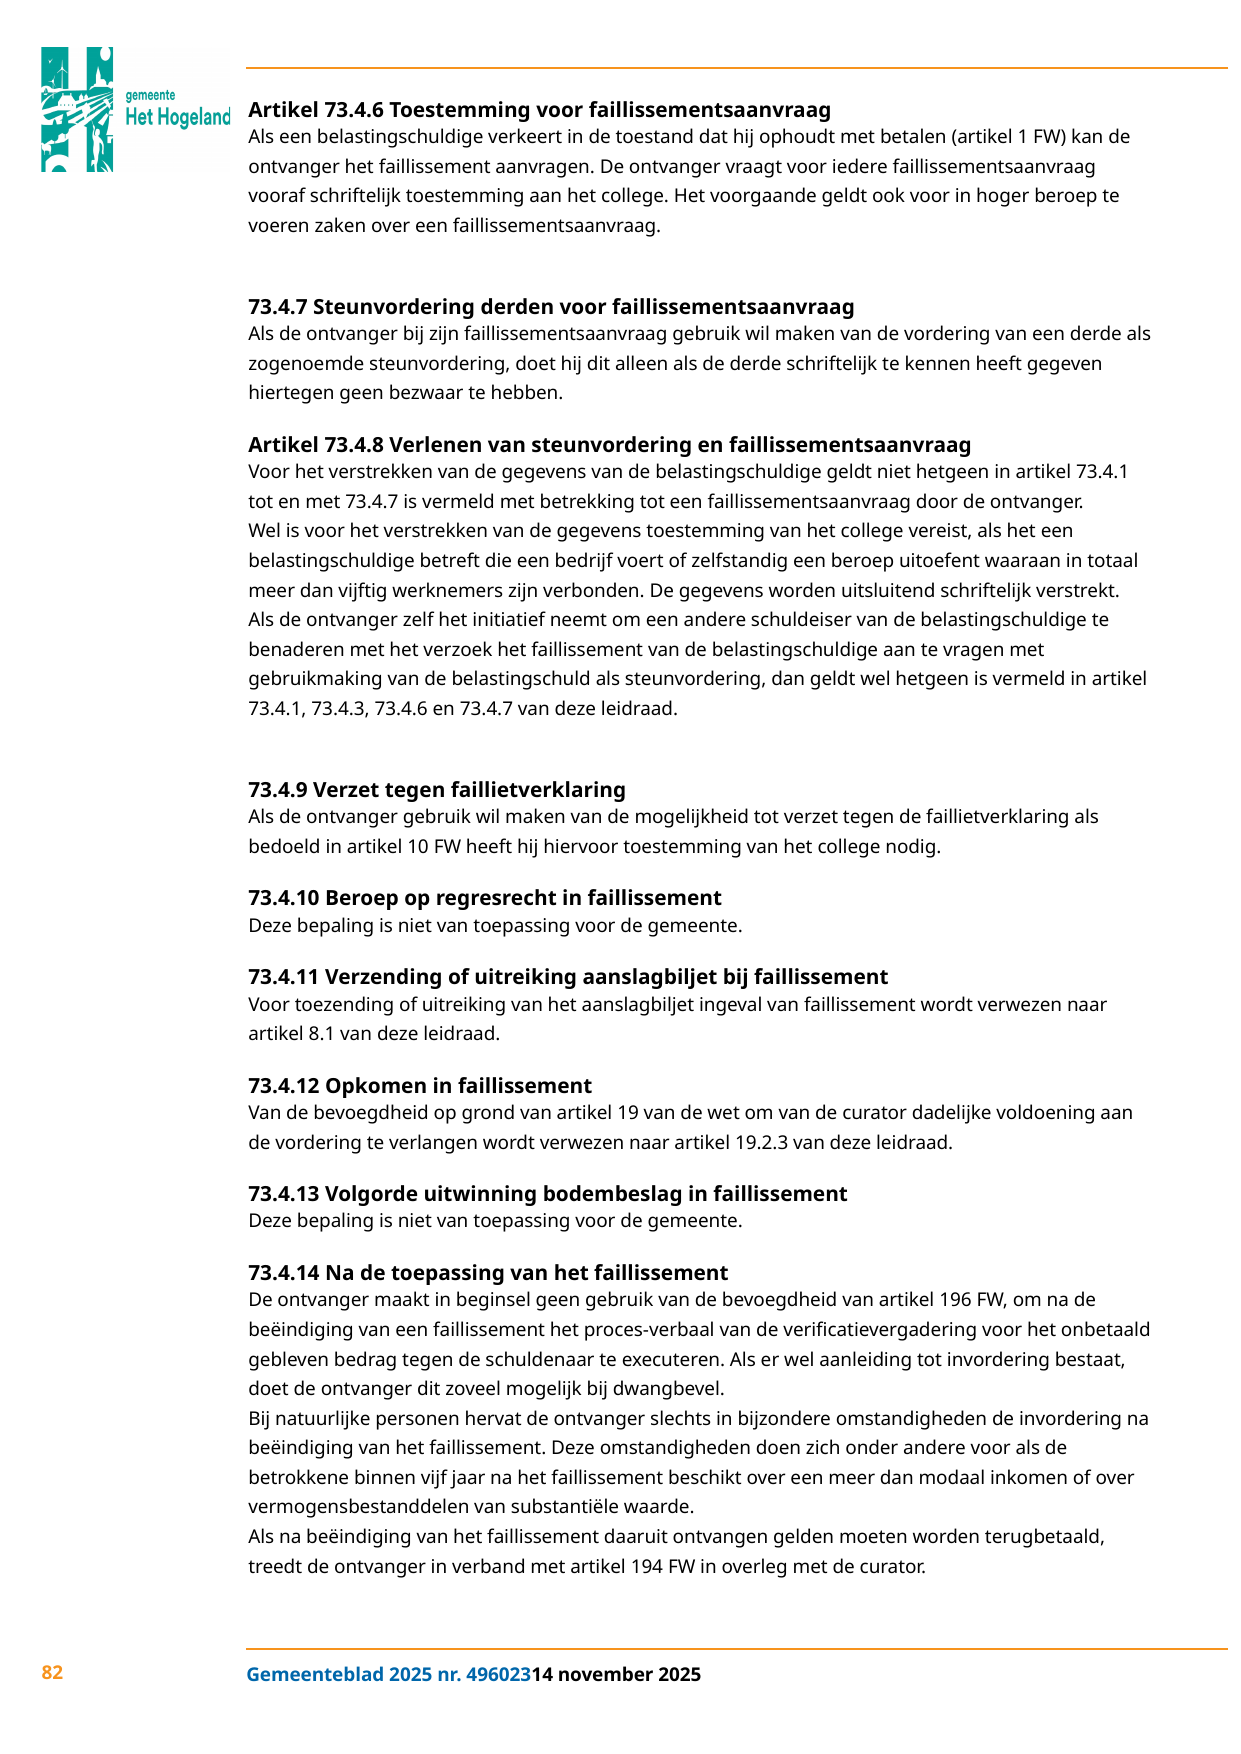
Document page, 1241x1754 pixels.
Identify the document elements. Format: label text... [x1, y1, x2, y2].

text 73.4.13 Volgorde uitwinning bodembeslag in faillissement [248, 1179, 1152, 1208]
picture [41, 47, 231, 172]
text Artikel 73.4.6 Toestemming voor faillissementsaanvraag [248, 95, 1152, 123]
text Bij natuurlijke personen hervat de ontvanger slechts in bijzondere omstandigheden de invordering na beëindiging van het faillissement. Deze omstandigheden doen zich onder andere voor als de betrokkene binnen vijf jaar na het faillissement beschikt over een meer dan modaal inkomen of over vermogensbestanddelen van substantiële waarde. [248, 1405, 1152, 1519]
text Als de ontvanger bij zijn faillissementsaanvraag gebruik wil maken van de vordering van een derde als zogenoemde steunvordering, doet hij dit alleen als de derde schriftelijk te kennen heeft gegeven hiertegen geen bezwaar te hebben. [248, 320, 1152, 405]
text 73.4.10 Beroep op regresrecht in faillissement [248, 883, 1152, 912]
text 73.4.11 Verzending of uitreiking aanslagbiljet bij faillissement [248, 962, 1152, 991]
text Als een belastingschuldige verkeert in de toestand dat hij ophoudt met betalen (artikel 1 FW) kan de ontvanger het faillissement aanvragen. De ontvanger vraagt voor iedere faillissementsaanvraag vooraf schriftelijk toestemming aan het college. Het voorgaande geldt ook voor in hoger beroep te voeren zaken over een faillissementsaanvraag. [248, 123, 1152, 238]
text Deze bepaling is niet van toepassing voor de gemeente. [248, 1208, 1152, 1233]
text Als na beëindiging van het faillissement daaruit ontvangen gelden moeten worden terugbetaald, treedt de ontvanger in verband met artikel 194 FW in overleg met de curator. [248, 1523, 1152, 1578]
text Wel is voor het verstrekken van de gegevens toestemming van het college vereist, als het een belastingschuldige betreft die een bedrijf voert of zelfstandig een beroep uitoefent waaraan in totaal meer dan vijftig werknemers zijn verbonden. De gegevens worden uitsluitend schriftelijk verstrekt. [248, 518, 1152, 602]
text Voor het verstrekken van de gegevens van de belastingschuldige geldt niet hetgeen in artikel 73.4.1 tot en met 73.4.7 is vermeld met betrekking tot een faillissementsaanvraag door de ontvanger. [248, 458, 1152, 514]
text Voor toezending of uitreiking van het aanslagbiljet ingeval van faillissement wordt verwezen naar artikel 8.1 van deze leidraad. [248, 991, 1152, 1046]
text Artikel 73.4.8 Verlenen van steunvordering en faillissementsaanvraag [248, 430, 1152, 458]
text 73.4.9 Verzet tegen faillietverklaring [248, 775, 1152, 803]
text Als de ontvanger zelf het initiatief neemt om een andere schuldeiser van de belastingschuldige te benaderen met het verzoek het faillissement van de belastingschuldige aan te vragen met gebruikmaking van de belastingschuld als steunvordering, dan geldt wel hetgeen is vermeld in artikel 73.4.1, 73.4.3, 73.4.6 en 73.4.7 van deze leidraad. [248, 606, 1152, 721]
text De ontvanger maakt in beginsel geen gebruik van de bevoegdheid van artikel 196 FW, om na de beëindiging van een faillissement het proces-verbaal van de verificatievergadering voor het onbetaald gebleven bedrag tegen de schuldenaar te executeren. Als er wel aanleiding tot invordering bestaat, doet de ontvanger dit zoveel mogelijk bij dwangbevel. [248, 1287, 1152, 1401]
text Deze bepaling is niet van toepassing voor de gemeente. [248, 912, 1152, 938]
text 73.4.12 Opkomen in faillissement [248, 1071, 1152, 1099]
text 73.4.14 Na de toepassing van het faillissement [248, 1258, 1152, 1287]
text Als de ontvanger gebruik wil maken van de mogelijkheid tot verzet tegen de faillietverklaring als bedoeld in artikel 10 FW heeft hij hiervoor toestemming van het college nodig. [248, 803, 1152, 859]
text 73.4.7 Steunvordering derden voor faillissementsaanvraag [248, 292, 1152, 320]
text Van de bevoegdheid op grond van artikel 19 van de wet om van de curator dadelijke voldoening aan de vordering te verlangen wordt verwezen naar artikel 19.2.3 van deze leidraad. [248, 1099, 1152, 1154]
